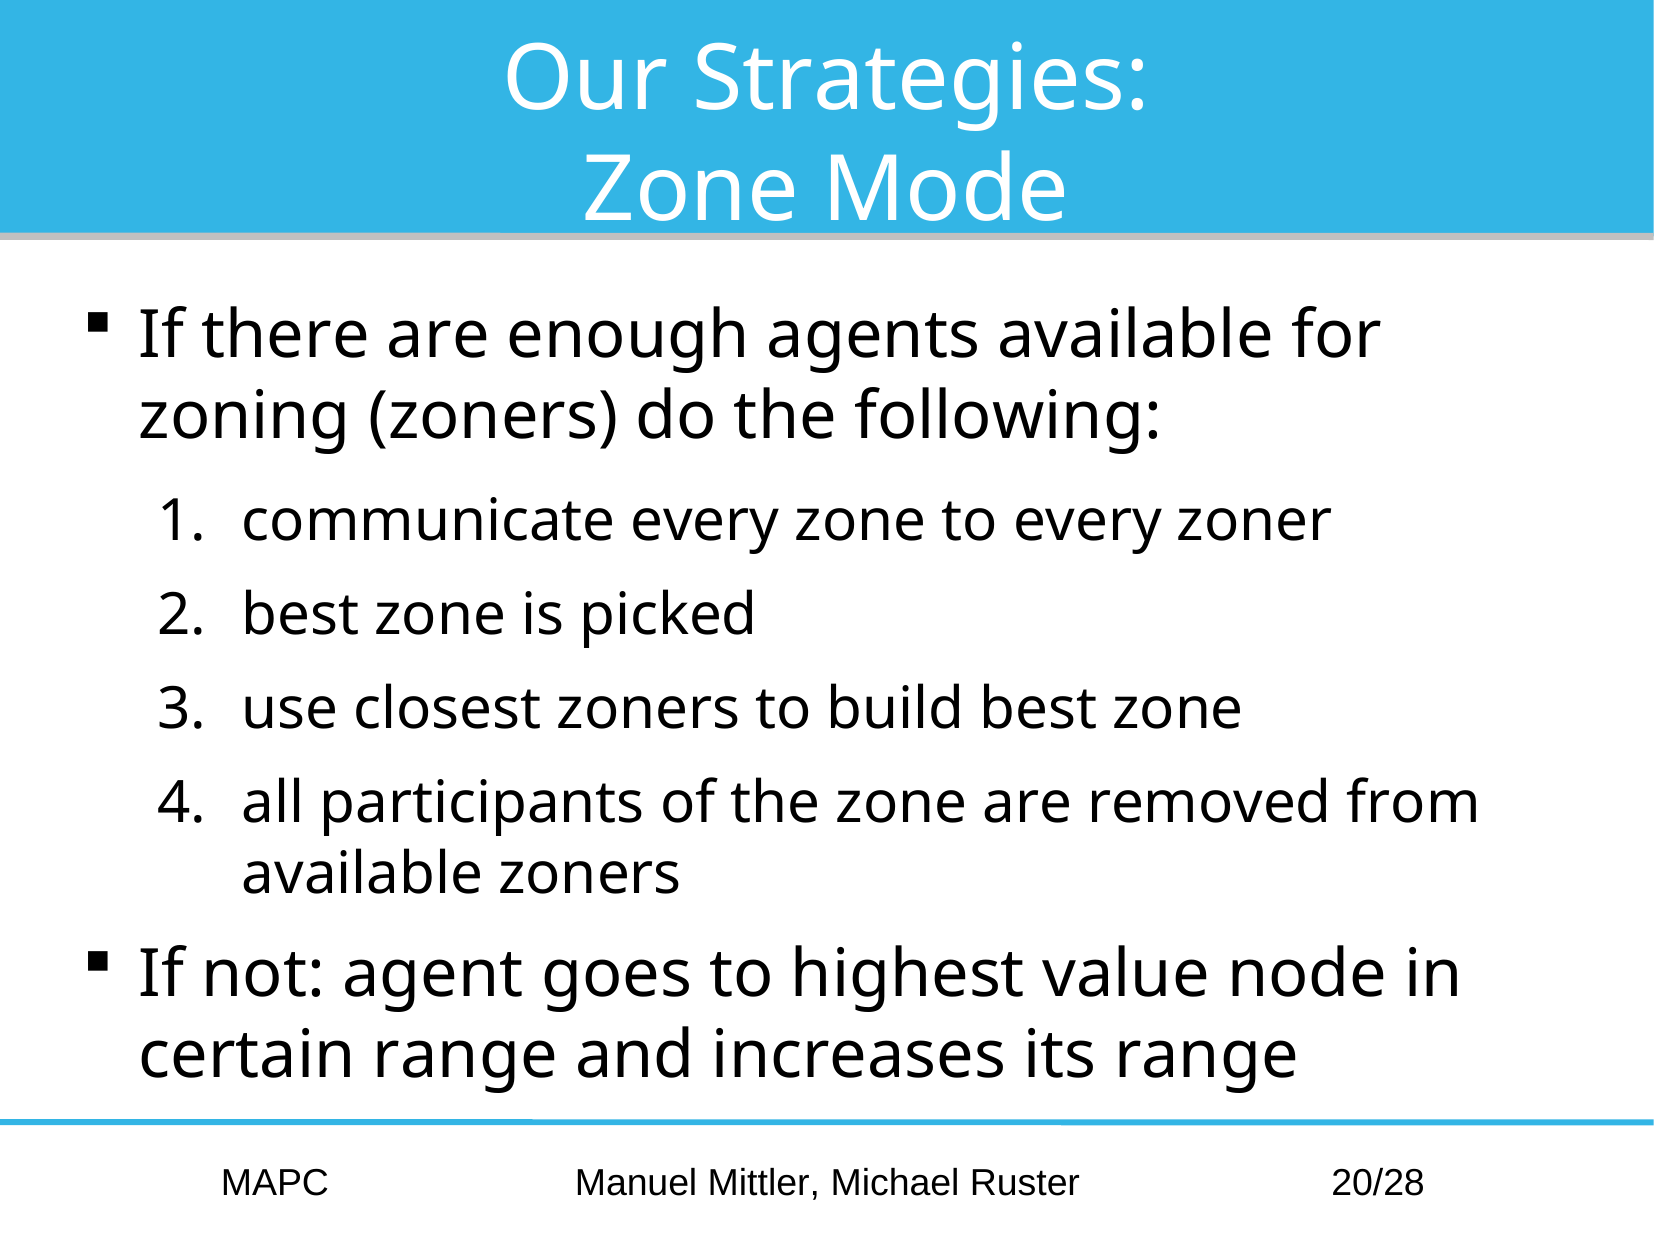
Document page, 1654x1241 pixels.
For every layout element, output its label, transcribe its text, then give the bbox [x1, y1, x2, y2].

list If there are enough agents available for zoning (zoners) do the following: communicate every zone to every zoner best zone is picked use closest zoners to build best zone all participants of the zone are removed from available zoners If not: agent goes to highest value node in certain range and increases its range [82, 290, 1571, 1109]
title Our Strategies: Zone Mode [82, 49, 1571, 207]
